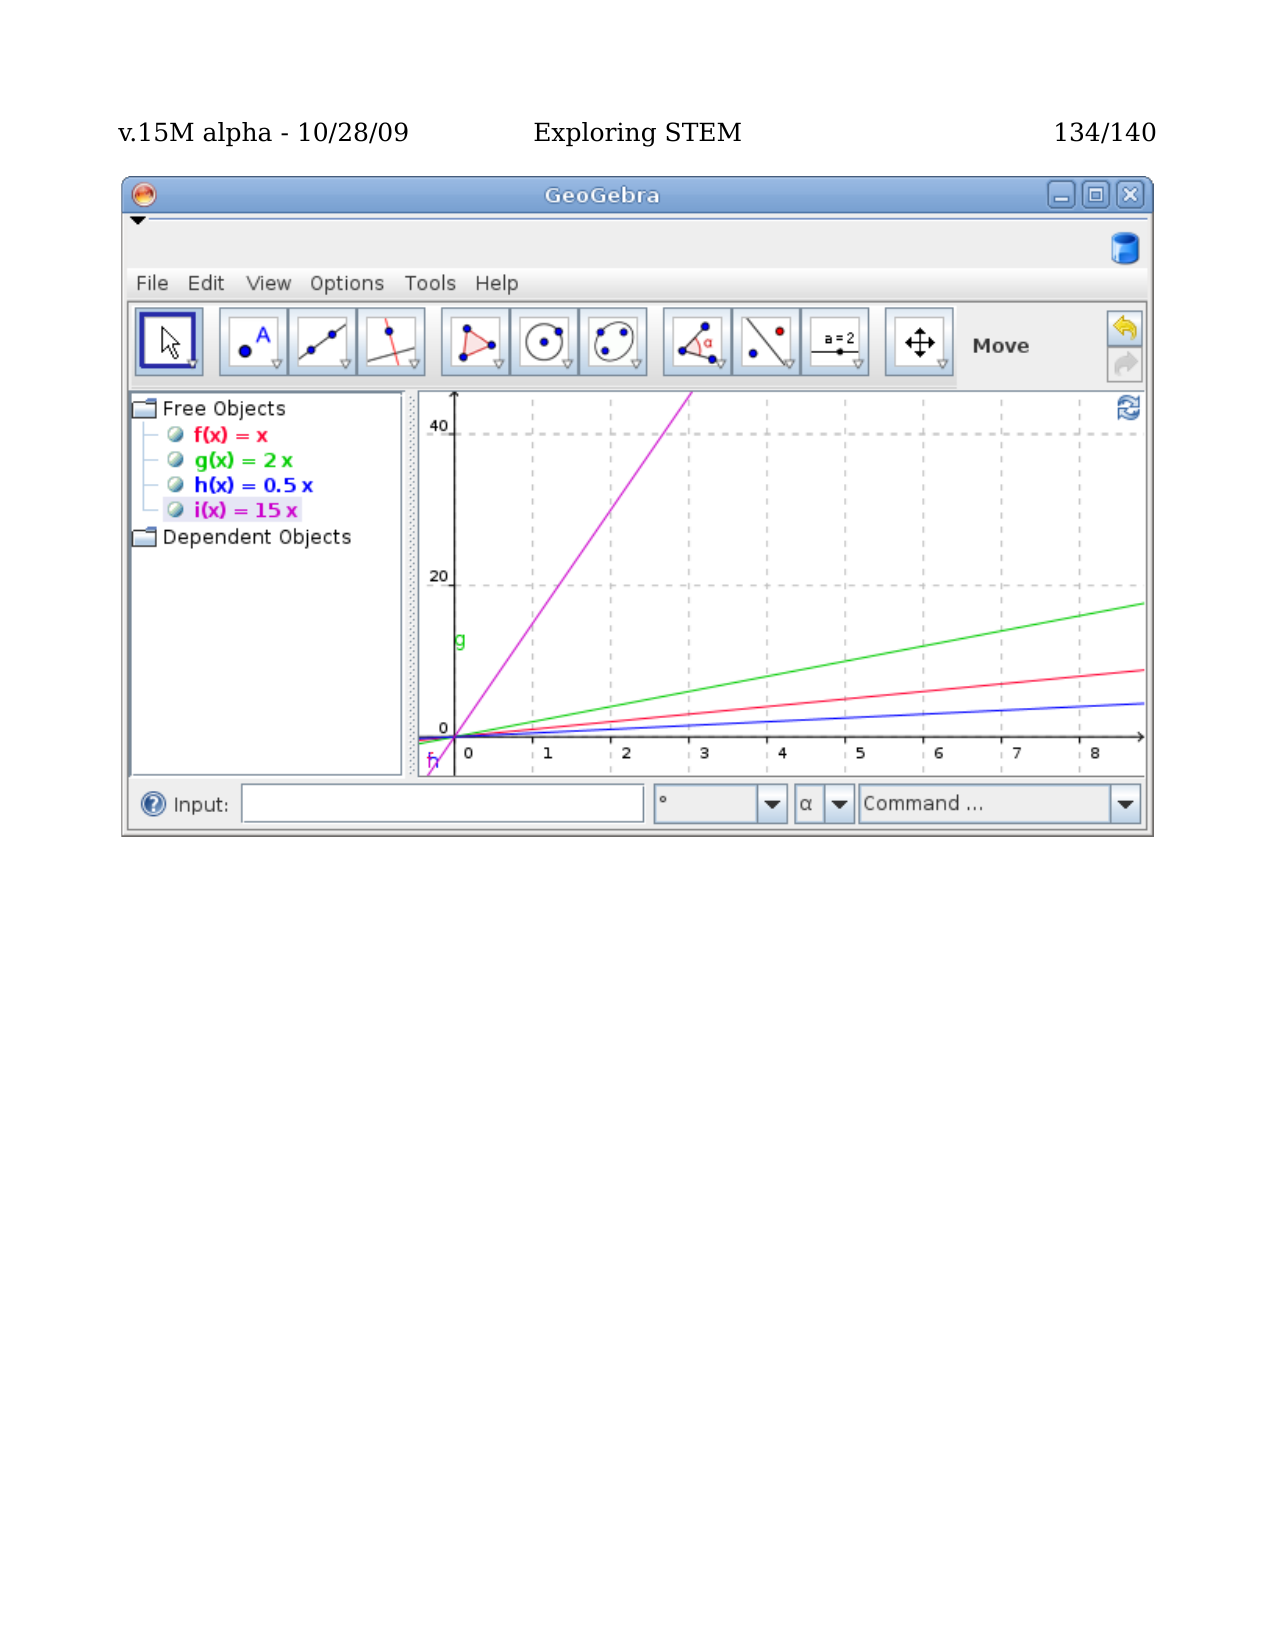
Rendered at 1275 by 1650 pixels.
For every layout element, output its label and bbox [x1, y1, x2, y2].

picture [121, 176, 1154, 837]
